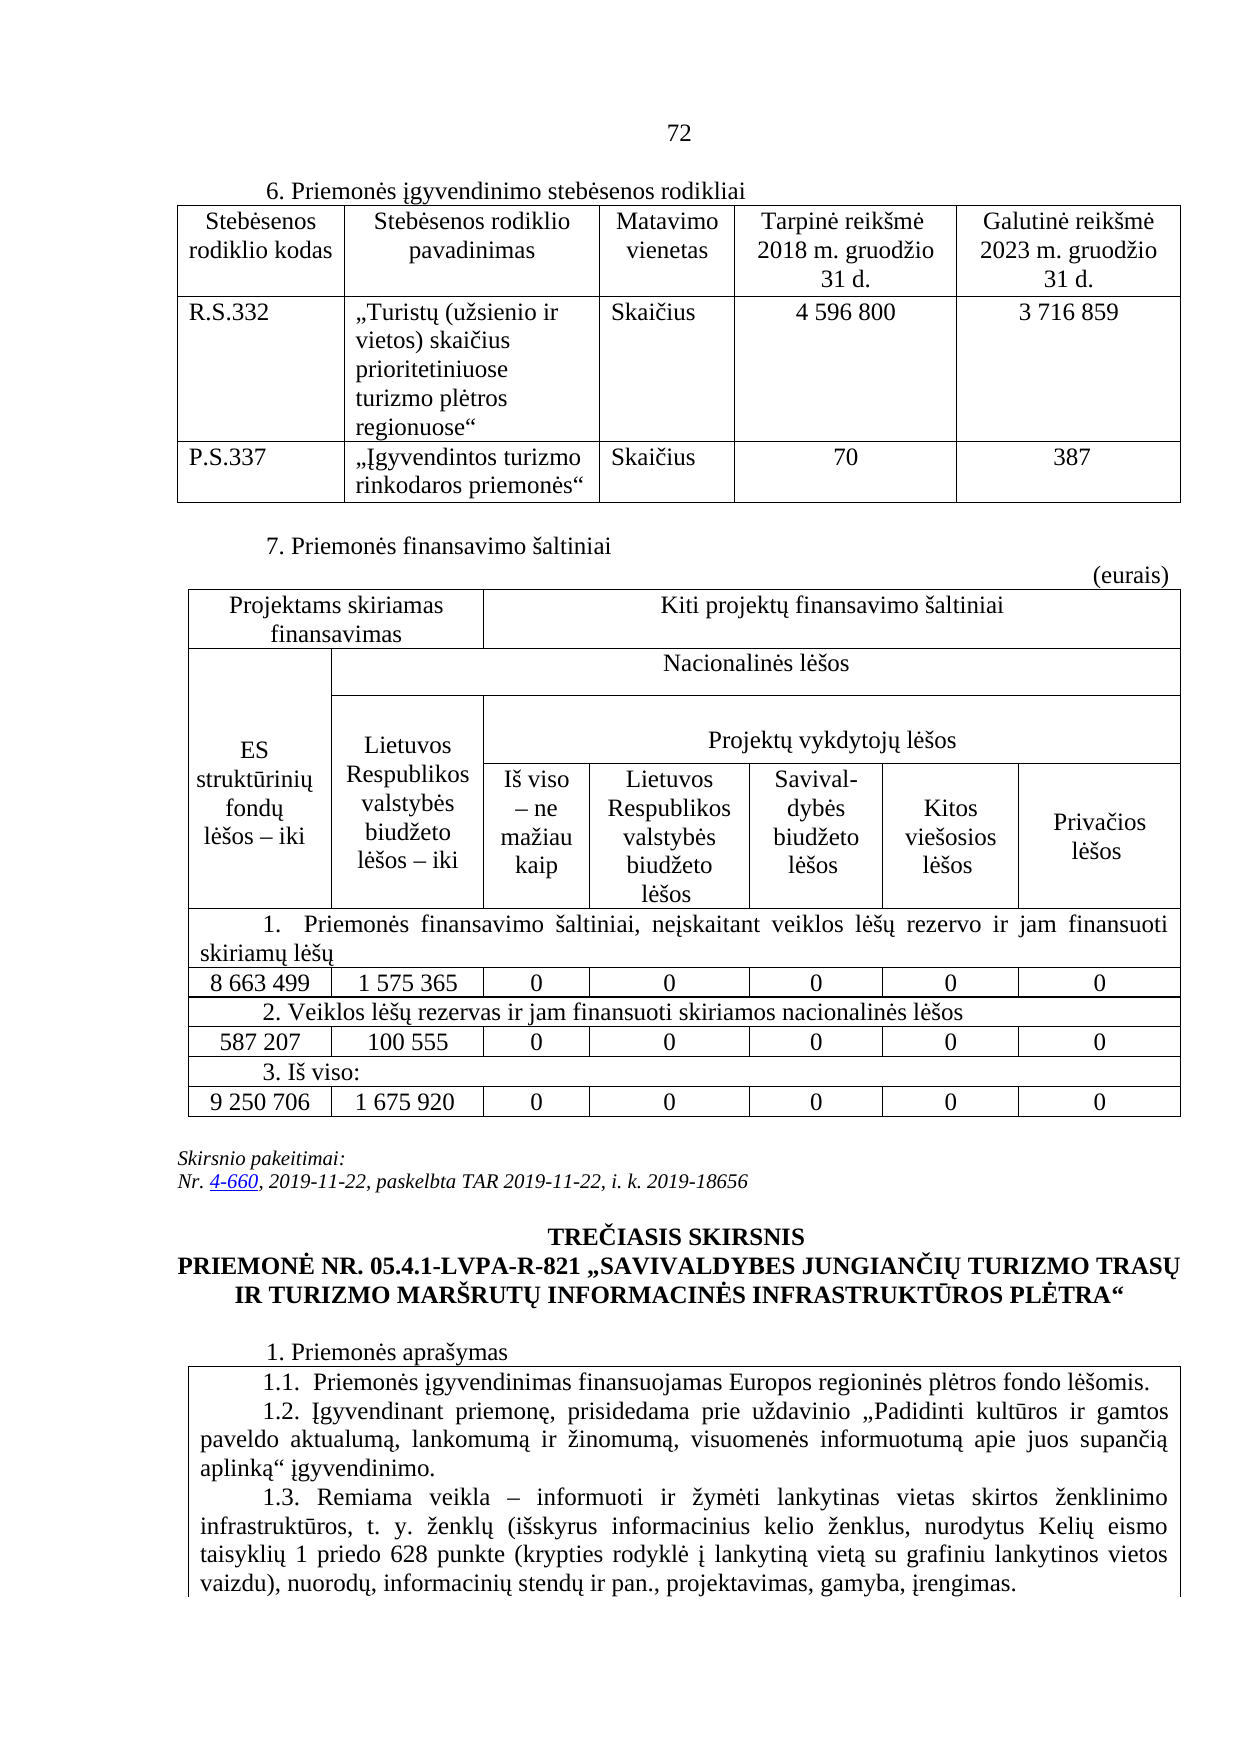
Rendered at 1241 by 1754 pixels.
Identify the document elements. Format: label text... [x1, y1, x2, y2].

table_cell 0 [883, 968, 1018, 996]
table_cell 2. Veiklos lėšų rezervas ir jam finansuoti skiriamos nacionalinės lėšos [189, 998, 1180, 1026]
table_cell Lietuvos Respublikos valstybės biudžeto lėšos – iki [332, 696, 483, 908]
table_cell 1 675 920 [332, 1087, 483, 1116]
table_cell Nacionalinės lėšos [332, 649, 1180, 695]
table_header 1.1. Priemonės įgyvendinimas finansuojamas Europos regioninės plėtros fondo lėšomis. [189, 1367, 1180, 1396]
table_cell 8 663 499 [189, 968, 331, 996]
table_cell Skaičius [600, 297, 734, 441]
table_cell 0 [484, 968, 589, 996]
table_cell Skaičius [600, 442, 734, 502]
table_cell 0 [1019, 968, 1180, 996]
table_cell 0 [750, 1027, 882, 1056]
table_cell 0 [1019, 1087, 1180, 1116]
table_cell 1.2. Įgyvendinant priemonę, prisidedama prie uždavinio „Padidinti kultūros ir gamtos paveldo aktualumą, lankomumą ir žinomumą, visuomenės informuotumą apie juos supančią aplinką“ įgyvendinimo. [189, 1396, 1180, 1482]
table_cell 1. Priemonės finansavimo šaltiniai, neįskaitant veiklos lėšų rezervo ir jam finansuoti skiriamų lėšų [189, 909, 1180, 967]
table_cell 0 [883, 1087, 1018, 1116]
table_cell ES struktūrinių fondų lėšos – iki [189, 649, 331, 908]
table_header Galutinė reikšmė 2023 m. gruodžio 31 d. [957, 206, 1180, 296]
table_cell 0 [590, 968, 749, 996]
table_cell 0 [750, 1087, 882, 1116]
text 7. Priemonės finansavimo šaltiniai [177, 531, 1181, 560]
table_cell 0 [590, 1087, 749, 1116]
table_header Stebėsenos rodiklio pavadinimas [345, 206, 599, 296]
table_cell Lietuvos Respublikos valstybės biudžeto lėšos [590, 764, 749, 908]
table_cell 0 [1019, 1027, 1180, 1056]
table_cell 0 [883, 1027, 1018, 1056]
table_cell 387 [957, 442, 1180, 502]
text Nr. 4-660, 2019-11-22, paskelbta TAR 2019-11-22, i. k. 2019-18656 [177, 1169, 1181, 1193]
text PRIEMONĖ NR. 05.4.1-LVPA-R-821 „SAVIVALDYBES JUNGIANČIŲ TURIZMO TRASŲ IR TURIZMO MARŠRUTŲ INFORMACINĖS INFRASTRUKTŪROS PLĖTRA“ [177, 1251, 1181, 1308]
table_cell 3 716 859 [957, 297, 1180, 441]
table_cell 1.3. Remiama veikla – informuoti ir žymėti lankytinas vietas skirtos ženklinimo infrastruktūros, t. y. ženklų (išskyrus informacinius kelio ženklus, nurodytus Kelių eismo taisyklių 1 priedo 628 punkte (krypties rodyklė į lankytiną vietą su grafiniu lankytinos vietos vaizdu), nuorodų, informacinių stendų ir pan., projektavimas, gamyba, įrengimas. [189, 1482, 1180, 1597]
table_cell 0 [590, 1027, 749, 1056]
table_header Projektams skiriamas finansavimas [189, 590, 483, 647]
text TREČIASIS SKIRSNIS [177, 1222, 1181, 1251]
table_header Kiti projektų finansavimo šaltiniai [484, 590, 1180, 647]
table_cell „Įgyvendintos turizmo rinkodaros priemonės“ [345, 442, 599, 502]
table_cell 1 575 365 [332, 968, 483, 996]
table_cell 100 555 [332, 1027, 483, 1056]
table_cell Privačios lėšos [1019, 764, 1180, 908]
table_cell Projektų vykdytojų lėšos [484, 696, 1180, 763]
table_cell Iš viso – ne mažiau kaip [484, 764, 589, 908]
table_cell Savival-dybės biudžeto lėšos [750, 764, 882, 908]
table_cell P.S.337 [178, 442, 344, 502]
table_cell R.S.332 [178, 297, 344, 441]
table_cell Kitos viešosios lėšos [883, 764, 1018, 908]
text (eurais) [177, 560, 1181, 589]
table_cell 4 596 800 [735, 297, 956, 441]
table_cell 587 207 [189, 1027, 331, 1056]
table_header Tarpinė reikšmė 2018 m. gruodžio 31 d. [735, 206, 956, 296]
text Skirsnio pakeitimai: [177, 1145, 1181, 1169]
table_header Stebėsenos rodiklio kodas [178, 206, 344, 296]
table_cell 0 [484, 1087, 589, 1116]
table_header Matavimo vienetas [600, 206, 734, 296]
table_cell 0 [750, 968, 882, 996]
text 6. Priemonės įgyvendinimo stebėsenos rodikliai [177, 176, 1181, 205]
text 1. Priemonės aprašymas [244, 1337, 1181, 1366]
table_cell „Turistų (užsienio ir vietos) skaičius prioritetiniuose turizmo plėtros regionuose“ [345, 297, 599, 441]
table_cell 3. Iš viso: [189, 1057, 1180, 1086]
table_cell 70 [735, 442, 956, 502]
table_cell 9 250 706 [189, 1087, 331, 1116]
table_cell 0 [484, 1027, 589, 1056]
